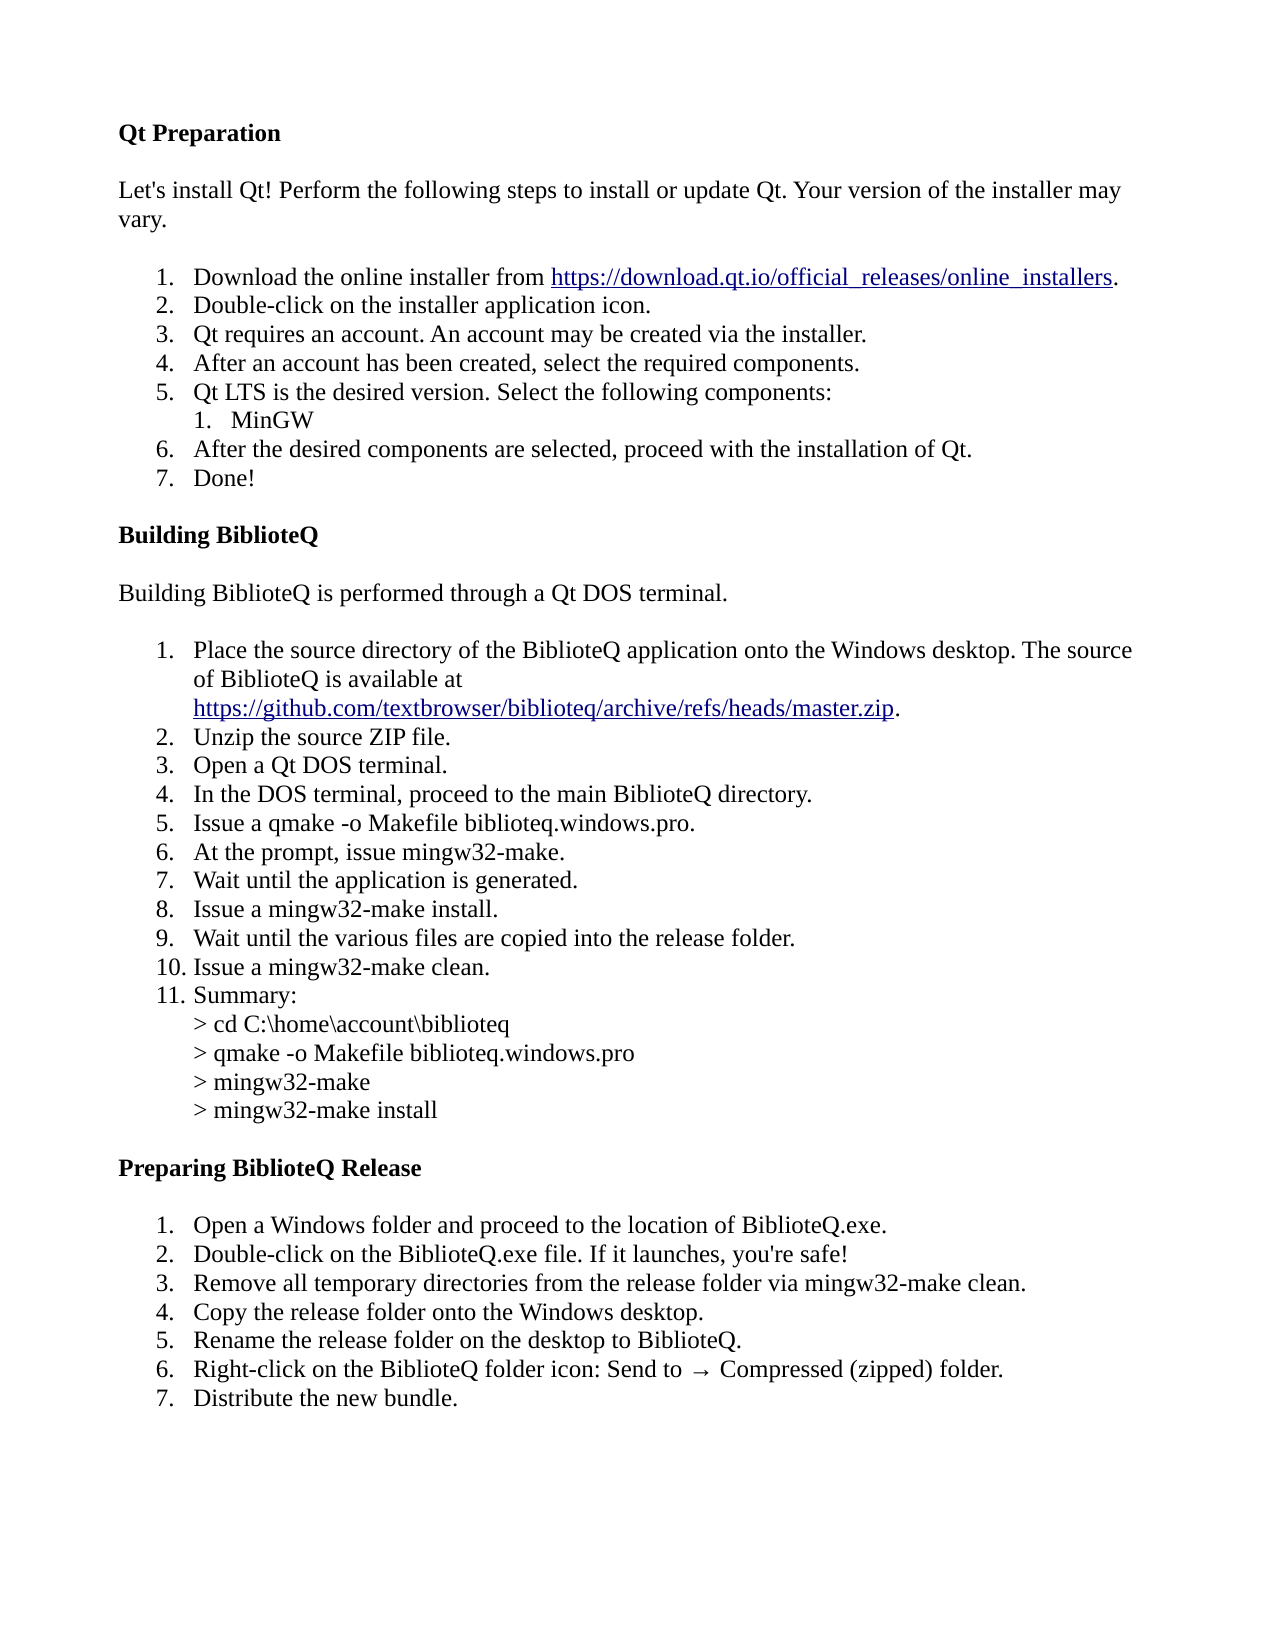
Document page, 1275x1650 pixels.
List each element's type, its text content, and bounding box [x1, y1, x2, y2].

list > qmake -o Makefile biblioteq.windows.pro [156, 1038, 1157, 1067]
list After an account has been created, select the required components. [156, 348, 1157, 377]
list Open a Qt DOS terminal. [156, 751, 1157, 779]
list Download the online installer from https://download.qt.io/official_releases/online_installers. [156, 262, 1157, 291]
list Right-click on the BiblioteQ folder icon: Send to → Compressed (zipped) folder. [156, 1354, 1157, 1383]
text Building BiblioteQ is performed through a Qt DOS terminal. [118, 578, 1157, 607]
list MinGW [193, 406, 1157, 434]
list At the prompt, issue mingw32-make. [156, 837, 1157, 866]
text Building BiblioteQ [118, 521, 1157, 549]
list Summary: [156, 981, 1157, 1009]
list Issue a qmake -o Makefile biblioteq.windows.pro. [156, 808, 1157, 837]
list Rename the release folder on the desktop to BiblioteQ. [156, 1326, 1157, 1354]
list Qt requires an account. An account may be created via the installer. [156, 319, 1157, 348]
list Double-click on the installer application icon. [156, 291, 1157, 319]
list Qt LTS is the desired version. Select the following components: [156, 377, 1157, 406]
list Distribute the new bundle. [156, 1383, 1157, 1412]
list Wait until the application is generated. [156, 866, 1157, 894]
list Done! [156, 463, 1157, 492]
list Open a Windows folder and proceed to the location of BiblioteQ.exe. [156, 1211, 1157, 1239]
text Preparing BiblioteQ Release [118, 1153, 1157, 1182]
text Let's install Qt! Perform the following steps to install or update Qt. Your version of the installer may vary. [118, 176, 1157, 233]
list > mingw32-make [156, 1067, 1157, 1096]
list Remove all temporary directories from the release folder via mingw32-make clean. [156, 1268, 1157, 1297]
list Double-click on the BiblioteQ.exe file. If it launches, you're safe! [156, 1239, 1157, 1268]
list After the desired components are selected, proceed with the installation of Qt. [156, 434, 1157, 463]
list Issue a mingw32-make install. [156, 894, 1157, 923]
list > mingw32-make install [156, 1096, 1157, 1124]
list Copy the release folder onto the Windows desktop. [156, 1297, 1157, 1326]
text Qt Preparation [118, 118, 1157, 147]
list > cd C:\home\account\biblioteq [156, 1009, 1157, 1038]
list Place the source directory of the BiblioteQ application onto the Windows desktop. The source of BiblioteQ is available at https://github.com/textbrowser/biblioteq/archive/refs/heads/master.zip. [156, 636, 1157, 722]
list Unzip the source ZIP file. [156, 722, 1157, 751]
list In the DOS terminal, proceed to the main BiblioteQ directory. [156, 779, 1157, 808]
list Issue a mingw32-make clean. [156, 952, 1157, 981]
list Wait until the various files are copied into the release folder. [156, 923, 1157, 952]
